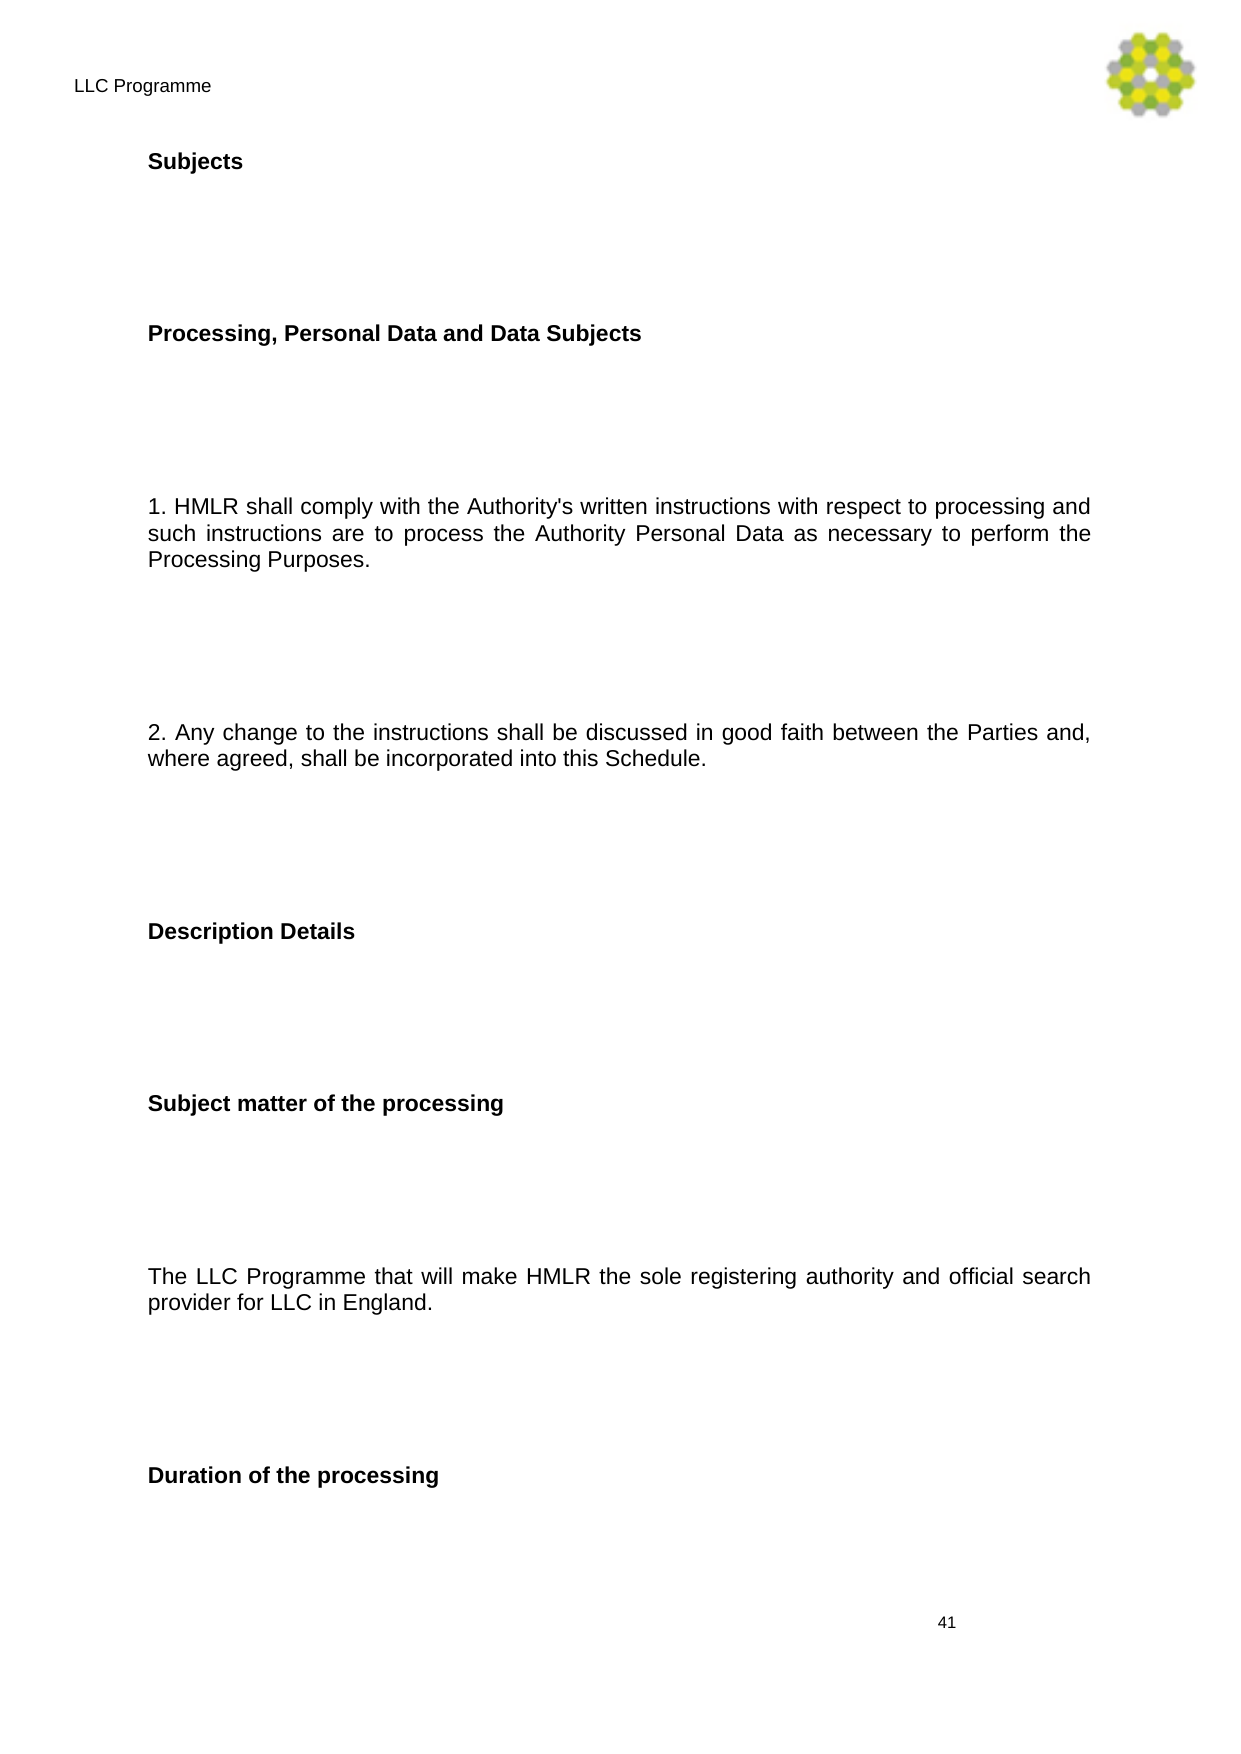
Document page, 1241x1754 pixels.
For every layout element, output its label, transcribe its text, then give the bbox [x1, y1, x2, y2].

text Processing, Personal Data and Data Subjects [148, 320, 1092, 347]
text Subjects [148, 148, 1092, 174]
text Duration of the processing [148, 1462, 1092, 1488]
text Description Details [148, 918, 1092, 944]
text Subject matter of the processing [148, 1090, 1092, 1117]
text The LLC Programme that will make HMLR the sole registering authority and official search provider for LLC in England. [148, 1263, 1092, 1316]
text 1. HMLR shall comply with the Authority's written instructions with respect to processing and such instructions are to process the Authority Personal Data as necessary to perform the Processing Purposes. [148, 493, 1092, 572]
text 2. Any change to the instructions shall be discussed in good faith between the Parties and, where agreed, shall be incorporated into this Schedule. [148, 718, 1092, 771]
